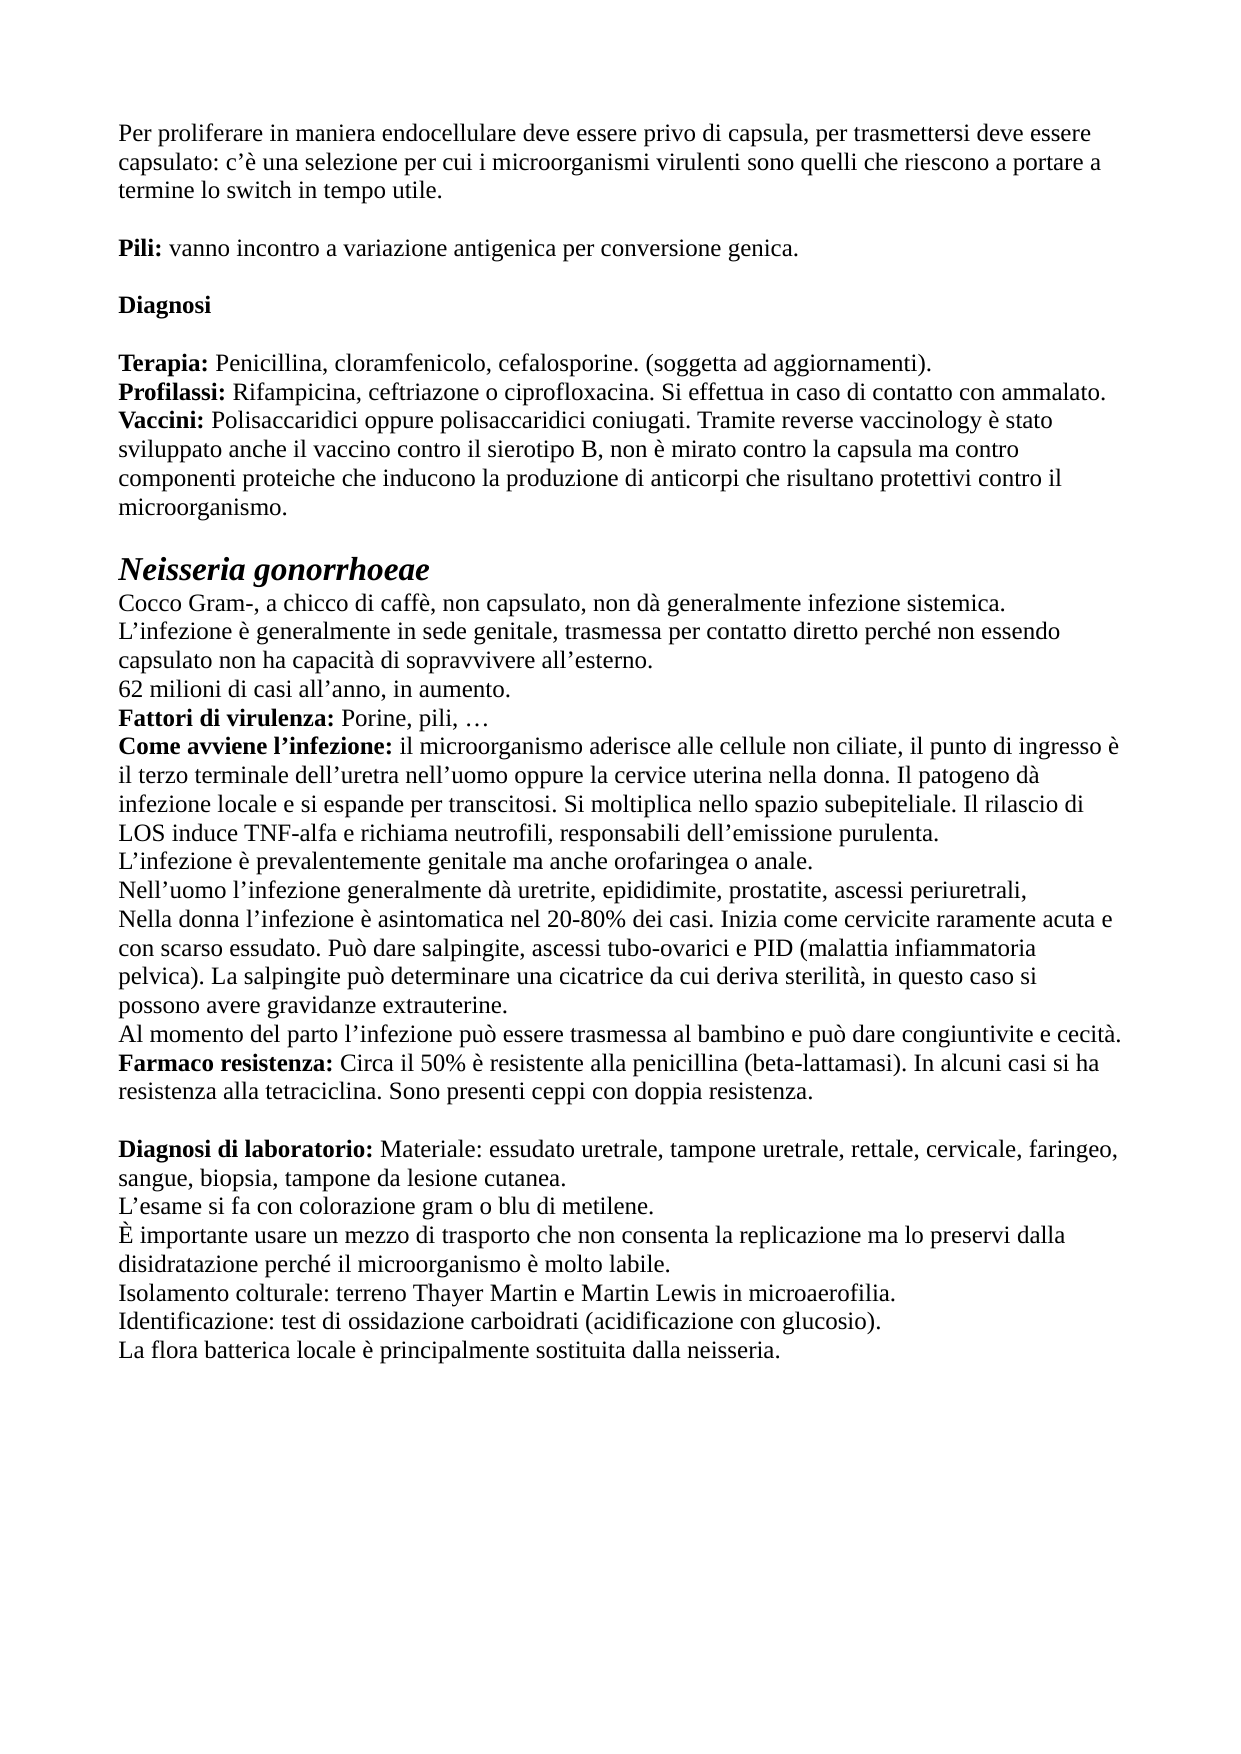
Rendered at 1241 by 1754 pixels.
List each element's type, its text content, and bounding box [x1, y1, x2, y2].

text Terapia: Penicillina, cloramfenicolo, cefalosporine. (soggetta ad aggiornamenti). [118, 348, 1122, 377]
text Pili: vanno incontro a variazione antigenica per conversione genica. [118, 233, 1122, 262]
text Identificazione: test di ossidazione carboidrati (acidificazione con glucosio). [118, 1306, 1122, 1335]
text Al momento del parto l’infezione può essere trasmessa al bambino e può dare congiuntivite e cecità. [118, 1019, 1122, 1048]
text Nell’uomo l’infezione generalmente dà uretrite, epididimite, prostatite, ascessi periuretrali, [118, 875, 1122, 904]
text Per proliferare in maniera endocellulare deve essere privo di capsula, per trasmettersi deve essere capsulato: c’è una selezione per cui i microorganismi virulenti sono quelli che riescono a portare a termine lo switch in tempo utile. [118, 118, 1122, 204]
text Diagnosi di laboratorio: Materiale: essudato uretrale, tampone uretrale, rettale, cervicale, faringeo, sangue, biopsia, tampone da lesione cutanea. [118, 1134, 1122, 1191]
text L’infezione è prevalentemente genitale ma anche orofaringea o anale. [118, 846, 1122, 875]
text Cocco Gram-, a chicco di caffè, non capsulato, non dà generalmente infezione sistemica. L’infezione è generalmente in sede genitale, trasmessa per contatto diretto perché non essendo capsulato non ha capacità di sopravvivere all’esterno. [118, 588, 1122, 674]
text 62 milioni di casi all’anno, in aumento. [118, 674, 1122, 703]
text Vaccini: Polisaccaridici oppure polisaccaridici coniugati. Tramite reverse vaccinology è stato sviluppato anche il vaccino contro il sierotipo B, non è mirato contro la capsula ma contro componenti proteiche che inducono la produzione di anticorpi che risultano protettivi contro il microorganismo. [118, 406, 1122, 521]
text Fattori di virulenza: Porine, pili, … [118, 703, 1122, 731]
text È importante usare un mezzo di trasporto che non consenta la replicazione ma lo preservi dalla disidratazione perché il microorganismo è molto labile. [118, 1220, 1122, 1278]
text Neisseria gonorrhoeae [118, 549, 1122, 588]
text Nella donna l’infezione è asintomatica nel 20-80% dei casi. Inizia come cervicite raramente acuta e con scarso essudato. Può dare salpingite, ascessi tubo-ovarici e PID (malattia infiammatoria pelvica). La salpingite può determinare una cicatrice da cui deriva sterilità, in questo caso si possono avere gravidanze extrauterine. [118, 904, 1122, 1019]
text Profilassi: Rifampicina, ceftriazone o ciprofloxacina. Si effettua in caso di contatto con ammalato. [118, 377, 1122, 406]
text Farmaco resistenza: Circa il 50% è resistente alla penicillina (beta-lattamasi). In alcuni casi si ha resistenza alla tetraciclina. Sono presenti ceppi con doppia resistenza. [118, 1048, 1122, 1105]
text L’esame si fa con colorazione gram o blu di metilene. [118, 1191, 1122, 1220]
text Isolamento colturale: terreno Thayer Martin e Martin Lewis in microaerofilia. [118, 1278, 1122, 1306]
text Come avviene l’infezione: il microorganismo aderisce alle cellule non ciliate, il punto di ingresso è il terzo terminale dell’uretra nell’uomo oppure la cervice uterina nella donna. Il patogeno dà infezione locale e si espande per transcitosi. Si moltiplica nello spazio subepiteliale. Il rilascio di LOS induce TNF-alfa e richiama neutrofili, responsabili dell’emissione purulenta. [118, 731, 1122, 846]
text Diagnosi [118, 291, 1122, 319]
text La flora batterica locale è principalmente sostituita dalla neisseria. [118, 1335, 1122, 1364]
